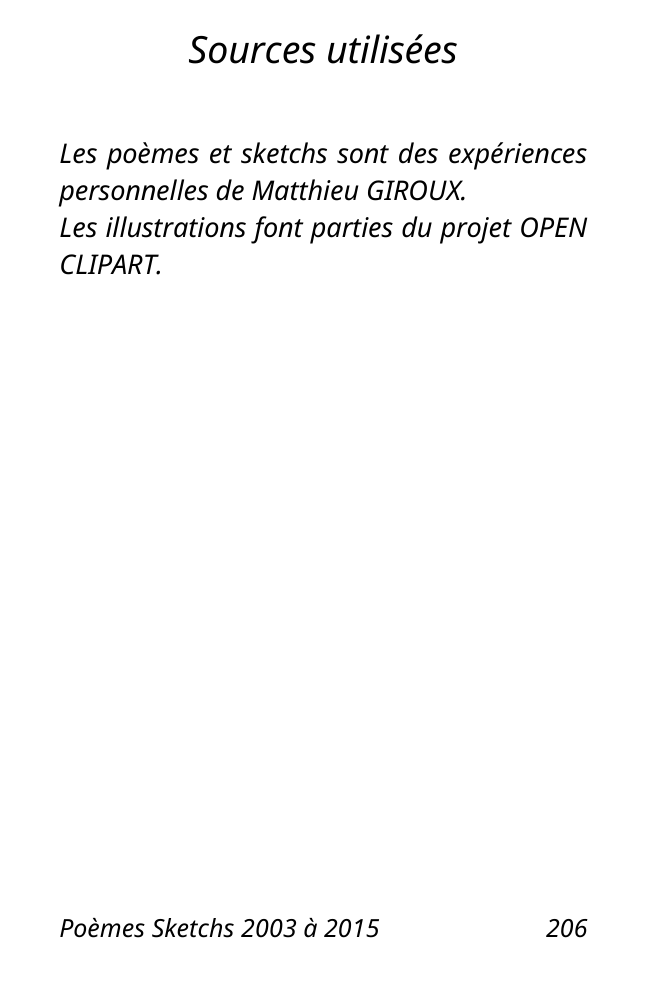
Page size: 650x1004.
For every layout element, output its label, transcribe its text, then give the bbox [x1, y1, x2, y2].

text Les poèmes et sketchs sont des expériences personnelles de Matthieu GIROUX. [59, 135, 591, 209]
text Les illustrations font parties du projet OPEN CLIPART. [59, 209, 591, 283]
subtitle Sources utilisées [59, 24, 591, 75]
